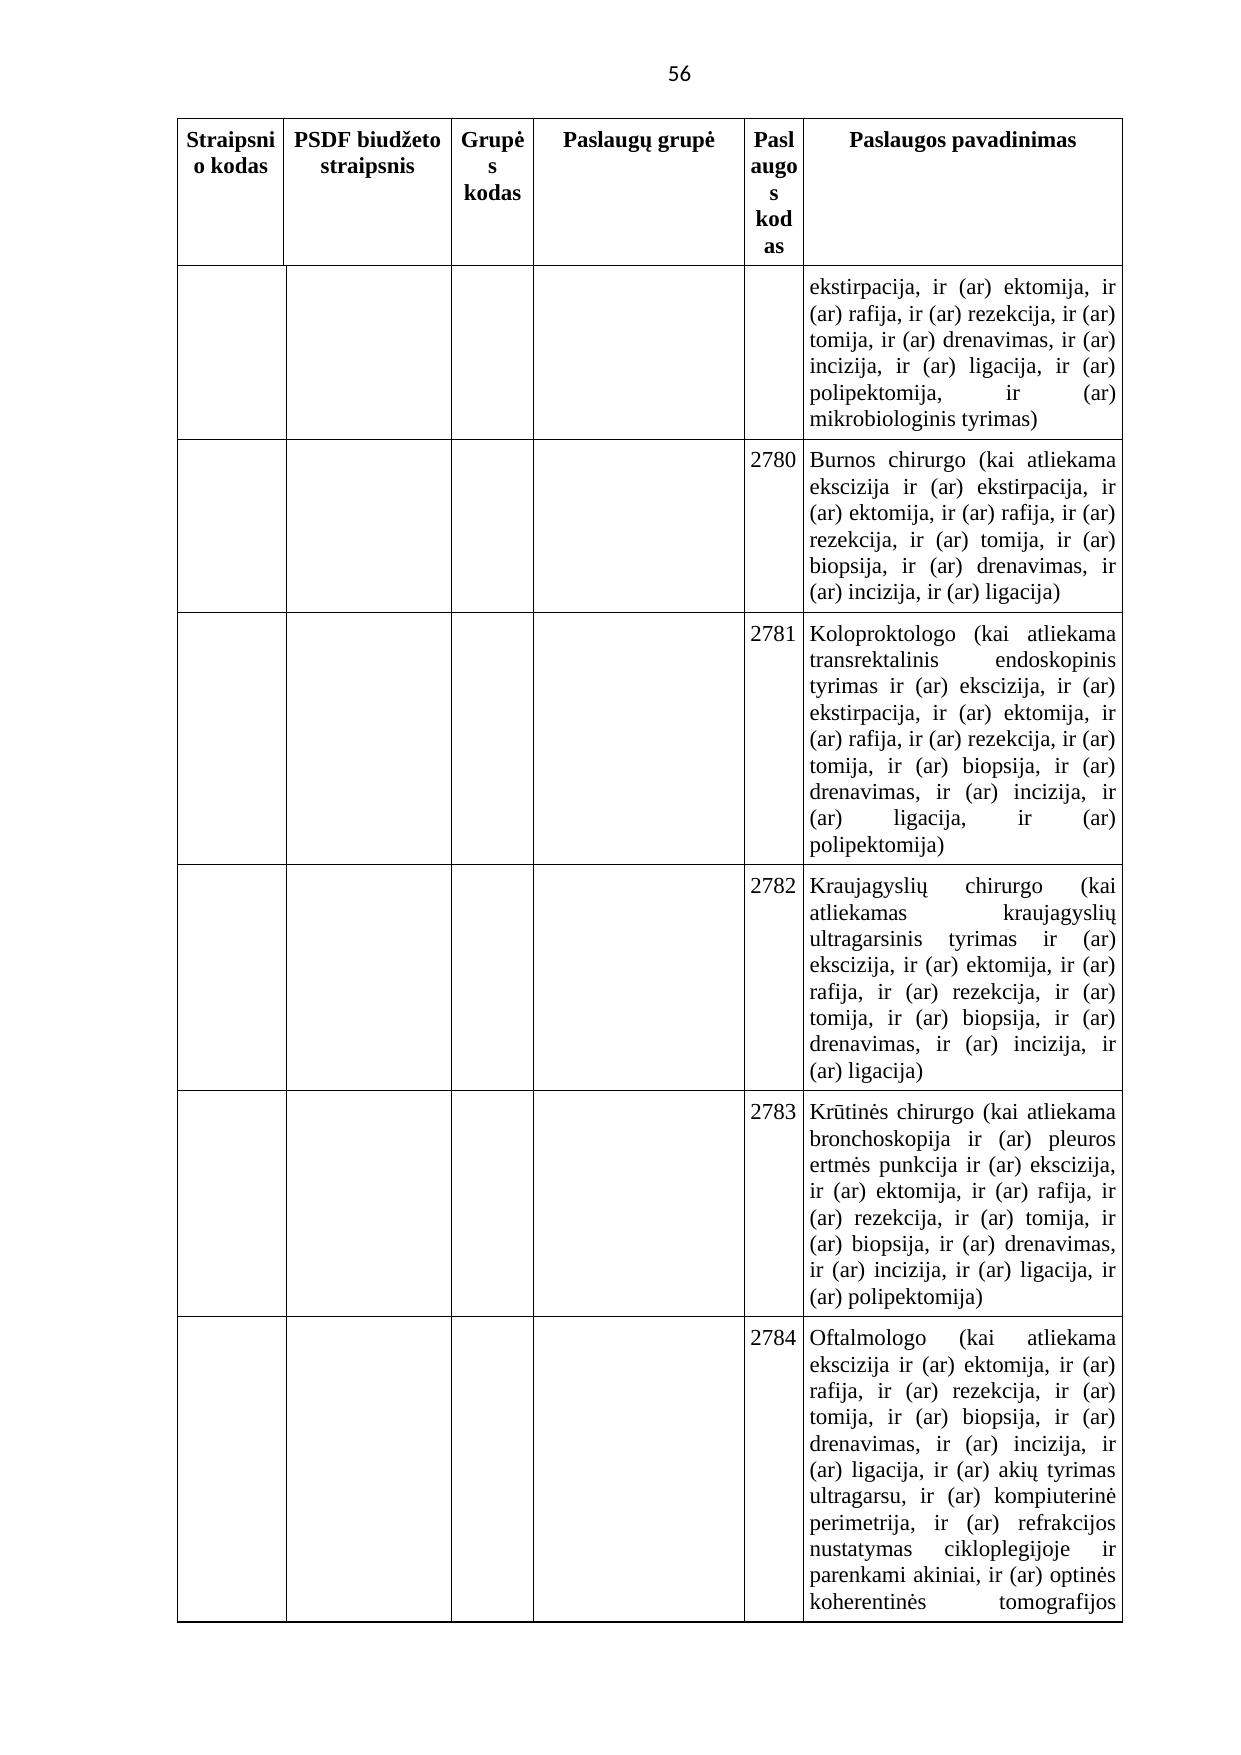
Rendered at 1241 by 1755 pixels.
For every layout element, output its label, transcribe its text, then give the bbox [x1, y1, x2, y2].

table_cell [287, 613, 451, 864]
table_cell [452, 613, 533, 864]
table_cell [452, 1091, 533, 1316]
table_cell 2782 [745, 865, 803, 1090]
table_cell [178, 1091, 286, 1316]
table_header Grupės kodas [452, 119, 533, 265]
table_cell 2781 [745, 613, 803, 864]
table_cell [534, 1317, 744, 1621]
table_cell [745, 266, 803, 438]
table_cell 2783 [745, 1091, 803, 1316]
table_cell 2784 [745, 1317, 803, 1621]
table_cell [287, 1091, 451, 1316]
table_cell [452, 1317, 533, 1621]
table_header Straipsnio kodas [178, 119, 283, 265]
table_cell Koloproktologo (kai atliekama transrektalinis endoskopinis tyrimas ir (ar) ekscizija, ir (ar) ekstirpacija, ir (ar) ektomija, ir (ar) rafija, ir (ar) rezekcija, ir (ar) tomija, ir (ar) biopsija, ir (ar) drenavimas, ir (ar) incizija, ir (ar) ligacija, ir (ar) polipektomija) [804, 613, 1122, 864]
table_cell [534, 865, 744, 1090]
table_cell [534, 613, 744, 864]
table_cell [452, 865, 533, 1090]
table_cell [287, 266, 451, 438]
table_header Paslaugų grupė [534, 119, 744, 265]
table_cell [287, 865, 451, 1090]
table_cell [287, 440, 451, 612]
table_cell Oftalmologo (kai atliekama ekscizija ir (ar) ektomija, ir (ar) rafija, ir (ar) rezekcija, ir (ar) tomija, ir (ar) biopsija, ir (ar) drenavimas, ir (ar) incizija, ir (ar) ligacija, ir (ar) akių tyrimas ultragarsu, ir (ar) kompiuterinė perimetrija, ir (ar) refrakcijos nustatymas cikloplegijoje ir parenkami akiniai, ir (ar) optinės koherentinės tomografijos [804, 1317, 1122, 1621]
table_cell [534, 1091, 744, 1316]
table_cell [178, 865, 286, 1090]
table_cell 2780 [745, 440, 803, 612]
table_cell [452, 266, 533, 438]
table_cell Kraujagyslių chirurgo (kai atliekamas kraujagyslių ultragarsinis tyrimas ir (ar) ekscizija, ir (ar) ektomija, ir (ar) rafija, ir (ar) rezekcija, ir (ar) tomija, ir (ar) biopsija, ir (ar) drenavimas, ir (ar) incizija, ir (ar) ligacija) [804, 865, 1122, 1090]
table_cell [534, 266, 744, 438]
table_header PSDF biudžeto straipsnis [284, 119, 451, 265]
table_cell [452, 440, 533, 612]
table_cell [178, 613, 286, 864]
table_header Paslaugos pavadinimas [804, 119, 1122, 265]
table_cell [178, 440, 286, 612]
table_cell [178, 266, 286, 438]
table_cell ekstirpacija, ir (ar) ektomija, ir (ar) rafija, ir (ar) rezekcija, ir (ar) tomija, ir (ar) drenavimas, ir (ar) incizija, ir (ar) ligacija, ir (ar) polipektomija, ir (ar) mikrobiologinis tyrimas) [804, 266, 1122, 438]
table_cell Burnos chirurgo (kai atliekama ekscizija ir (ar) ekstirpacija, ir (ar) ektomija, ir (ar) rafija, ir (ar) rezekcija, ir (ar) tomija, ir (ar) biopsija, ir (ar) drenavimas, ir (ar) incizija, ir (ar) ligacija) [804, 440, 1122, 612]
table_cell [287, 1317, 451, 1621]
table_header Paslaugos kodas [745, 119, 803, 265]
table_cell [534, 440, 744, 612]
table_cell [178, 1317, 286, 1621]
table_cell Krūtinės chirurgo (kai atliekama bronchoskopija ir (ar) pleuros ertmės punkcija ir (ar) ekscizija, ir (ar) ektomija, ir (ar) rafija, ir (ar) rezekcija, ir (ar) tomija, ir (ar) biopsija, ir (ar) drenavimas, ir (ar) incizija, ir (ar) ligacija, ir (ar) polipektomija) [804, 1091, 1122, 1316]
